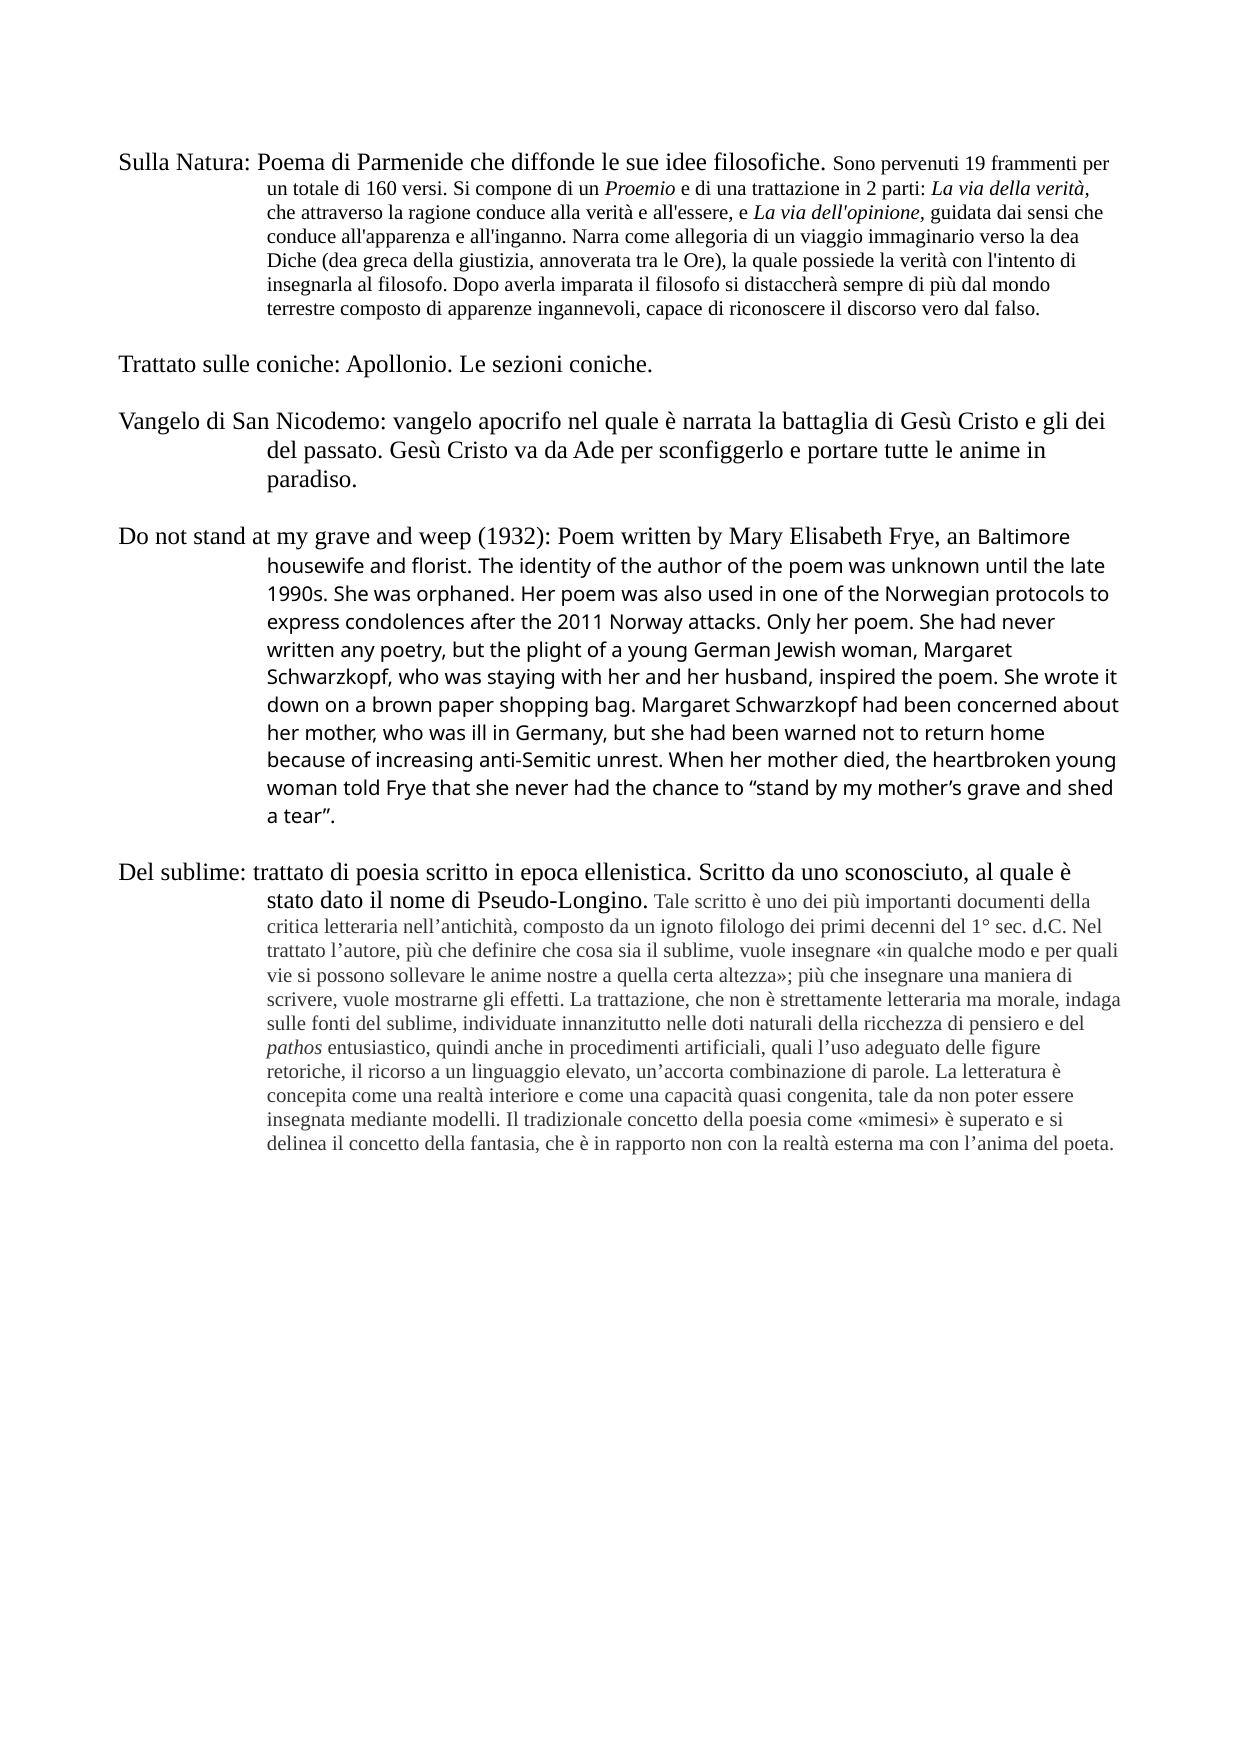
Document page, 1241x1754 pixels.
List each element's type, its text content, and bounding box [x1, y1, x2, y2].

text Do not stand at my grave and weep (1932): Poem written by Mary Elisabeth Frye, an Baltimore housewife and florist. The identity of the author of the poem was unknown until the late 1990s. She was orphaned. Her poem was also used in one of the Norwegian protocols to express condolences after the 2011 Norway attacks. Only her poem. She had never written any poetry, but the plight of a young German Jewish woman, Margaret Schwarzkopf, who was staying with her and her husband, inspired the poem. She wrote it down on a brown paper shopping bag. Margaret Schwarzkopf had been concerned about her mother, who was ill in Germany, but she had been warned not to return home because of increasing anti-Semitic unrest. When her mother died, the heartbroken young woman told Frye that she never had the chance to “stand by my mother’s grave and shed a tear”. [118, 521, 1122, 829]
text Vangelo di San Nicodemo: vangelo apocrifo nel quale è narrata la battaglia di Gesù Cristo e gli dei del passato. Gesù Cristo va da Ade per sconfiggerlo e portare tutte le anime in paradiso. [118, 406, 1122, 492]
text Sulla Natura: Poema di Parmenide che diffonde le sue idee filosofiche. Sono pervenuti 19 frammenti per un totale di 160 versi. Si compone di un Proemio e di una trattazione in 2 parti: La via della verità, che attraverso la ragione conduce alla verità e all'essere, e La via dell'opinione, guidata dai sensi che conduce all'apparenza e all'inganno. Narra come allegoria di un viaggio immaginario verso la dea Diche (dea greca della giustizia, annoverata tra le Ore), la quale possiede la verità con l'intento di insegnarla al filosofo. Dopo averla imparata il filosofo si distaccherà sempre di più dal mondo terrestre composto di apparenze ingannevoli, capace di riconoscere il discorso vero dal falso. [118, 147, 1122, 320]
text Del sublime: trattato di poesia scritto in epoca ellenistica. Scritto da uno sconosciuto, al quale è stato dato il nome di Pseudo-Longino. Tale scritto è uno dei più importanti documenti della critica letteraria nell’antichità, composto da un ignoto filologo dei primi decenni del 1° sec. d.C. Nel trattato l’autore, più che definire che cosa sia il sublime, vuole insegnare «in qualche modo e per quali vie si possono sollevare le anime nostre a quella certa altezza»; più che insegnare una maniera di scrivere, vuole mostrarne gli effetti. La trattazione, che non è strettamente letteraria ma morale, indaga sulle fonti del sublime, individuate innanzitutto nelle doti naturali della ricchezza di pensiero e del pathos entusiastico, quindi anche in procedimenti artificiali, quali l’uso adeguato delle figure retoriche, il ricorso a un linguaggio elevato, un’accorta combinazione di parole. La letteratura è concepita come una realtà interiore e come una capacità quasi congenita, tale da non poter essere insegnata mediante modelli. Il tradizionale concetto della poesia come «mimesi» è superato e si delinea il concetto della fantasia, che è in rapporto non con la realtà esterna ma con l’anima del poeta. [118, 857, 1122, 1155]
text Trattato sulle coniche: Apollonio. Le sezioni coniche. [118, 349, 1122, 377]
